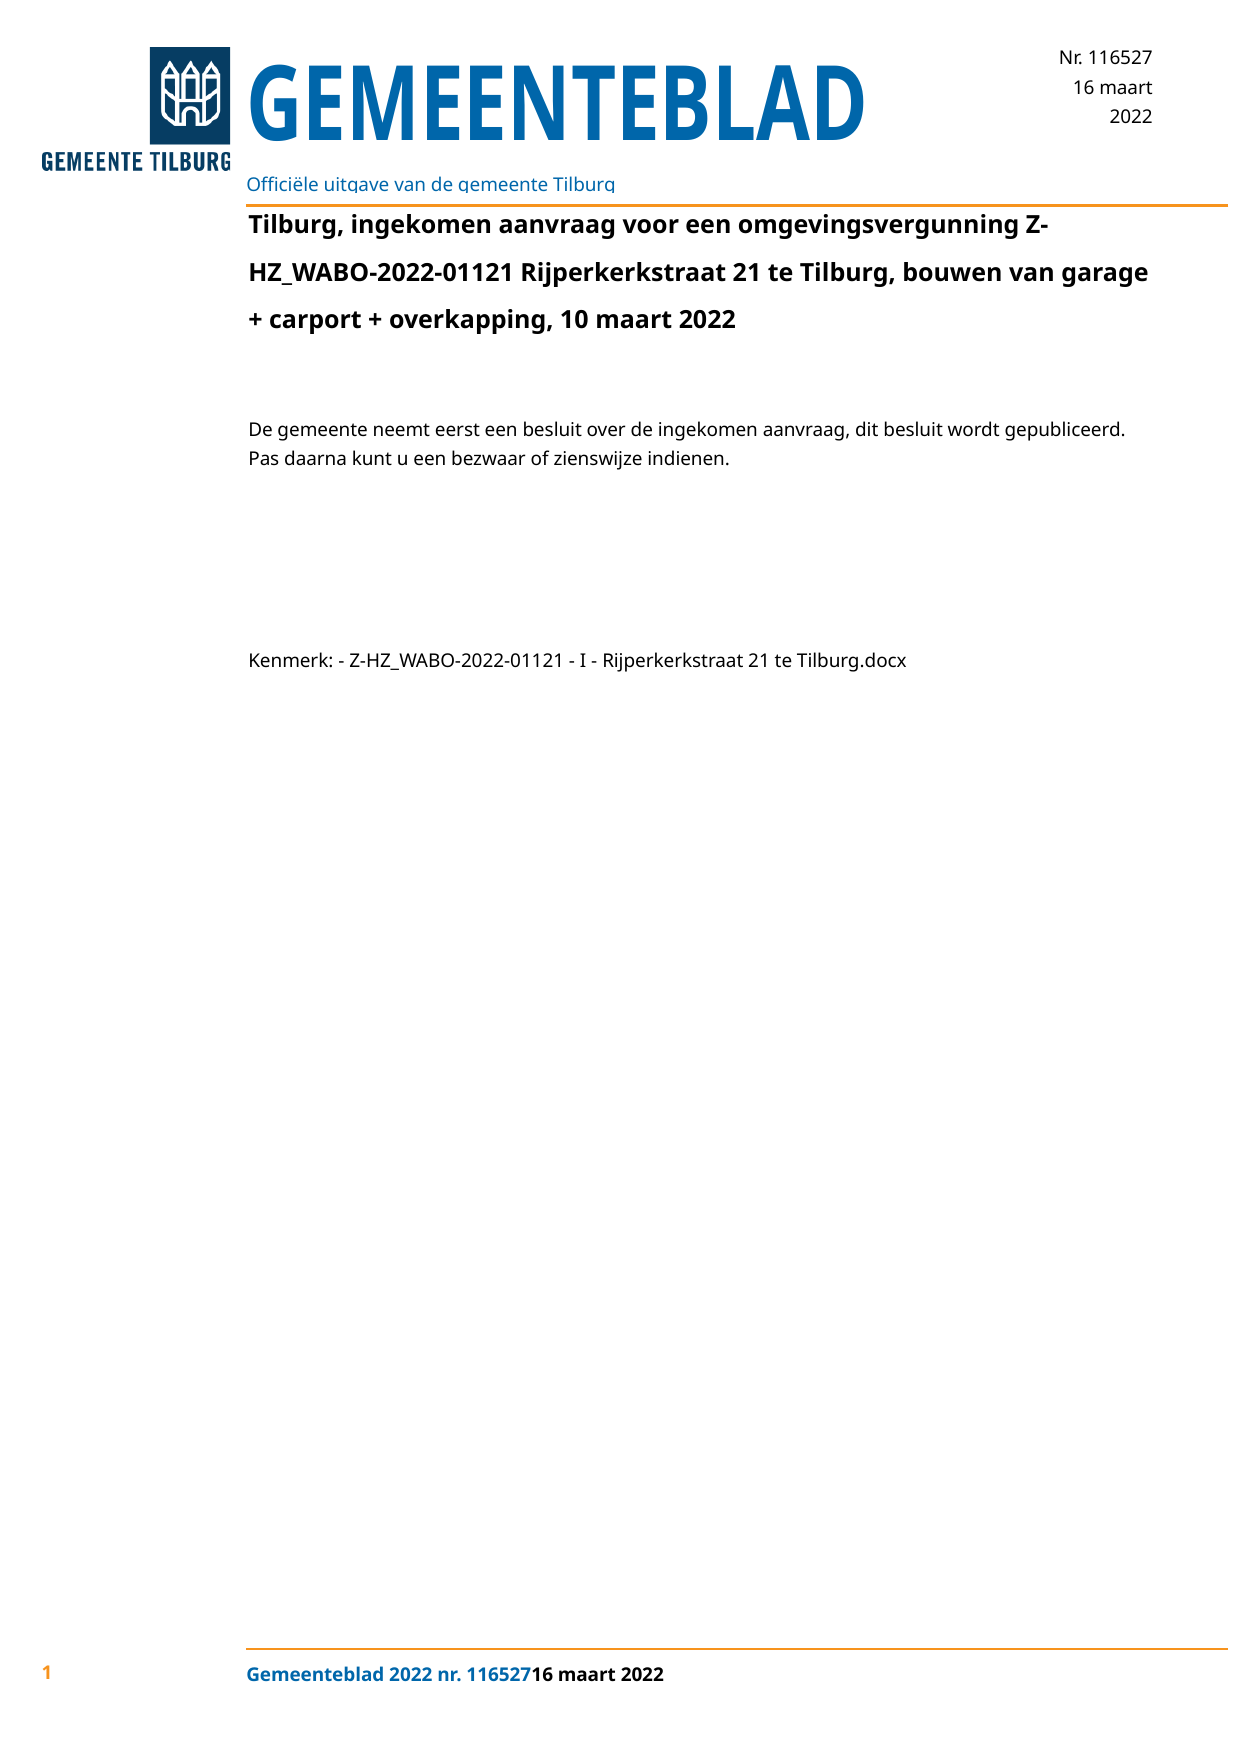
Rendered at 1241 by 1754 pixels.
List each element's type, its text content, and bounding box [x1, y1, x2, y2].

text Tilburg, ingekomen aanvraag voor een omgevingsvergunning Z-HZ_WABO-2022-01121 Rijperkerkstraat 21 te Tilburg, bouwen van garage + carport + overkapping, 10 maart 2022 [248, 207, 1152, 336]
picture [41, 47, 231, 172]
text Kenmerk: - Z-HZ_WABO-2022-01121 - I - Rijperkerkstraat 21 te Tilburg.docx [248, 647, 1152, 673]
text De gemeente neemt eerst een besluit over de ingekomen aanvraag, dit besluit wordt gepubliceerd. Pas daarna kunt u een bezwaar of zienswijze indienen. [248, 416, 1152, 471]
